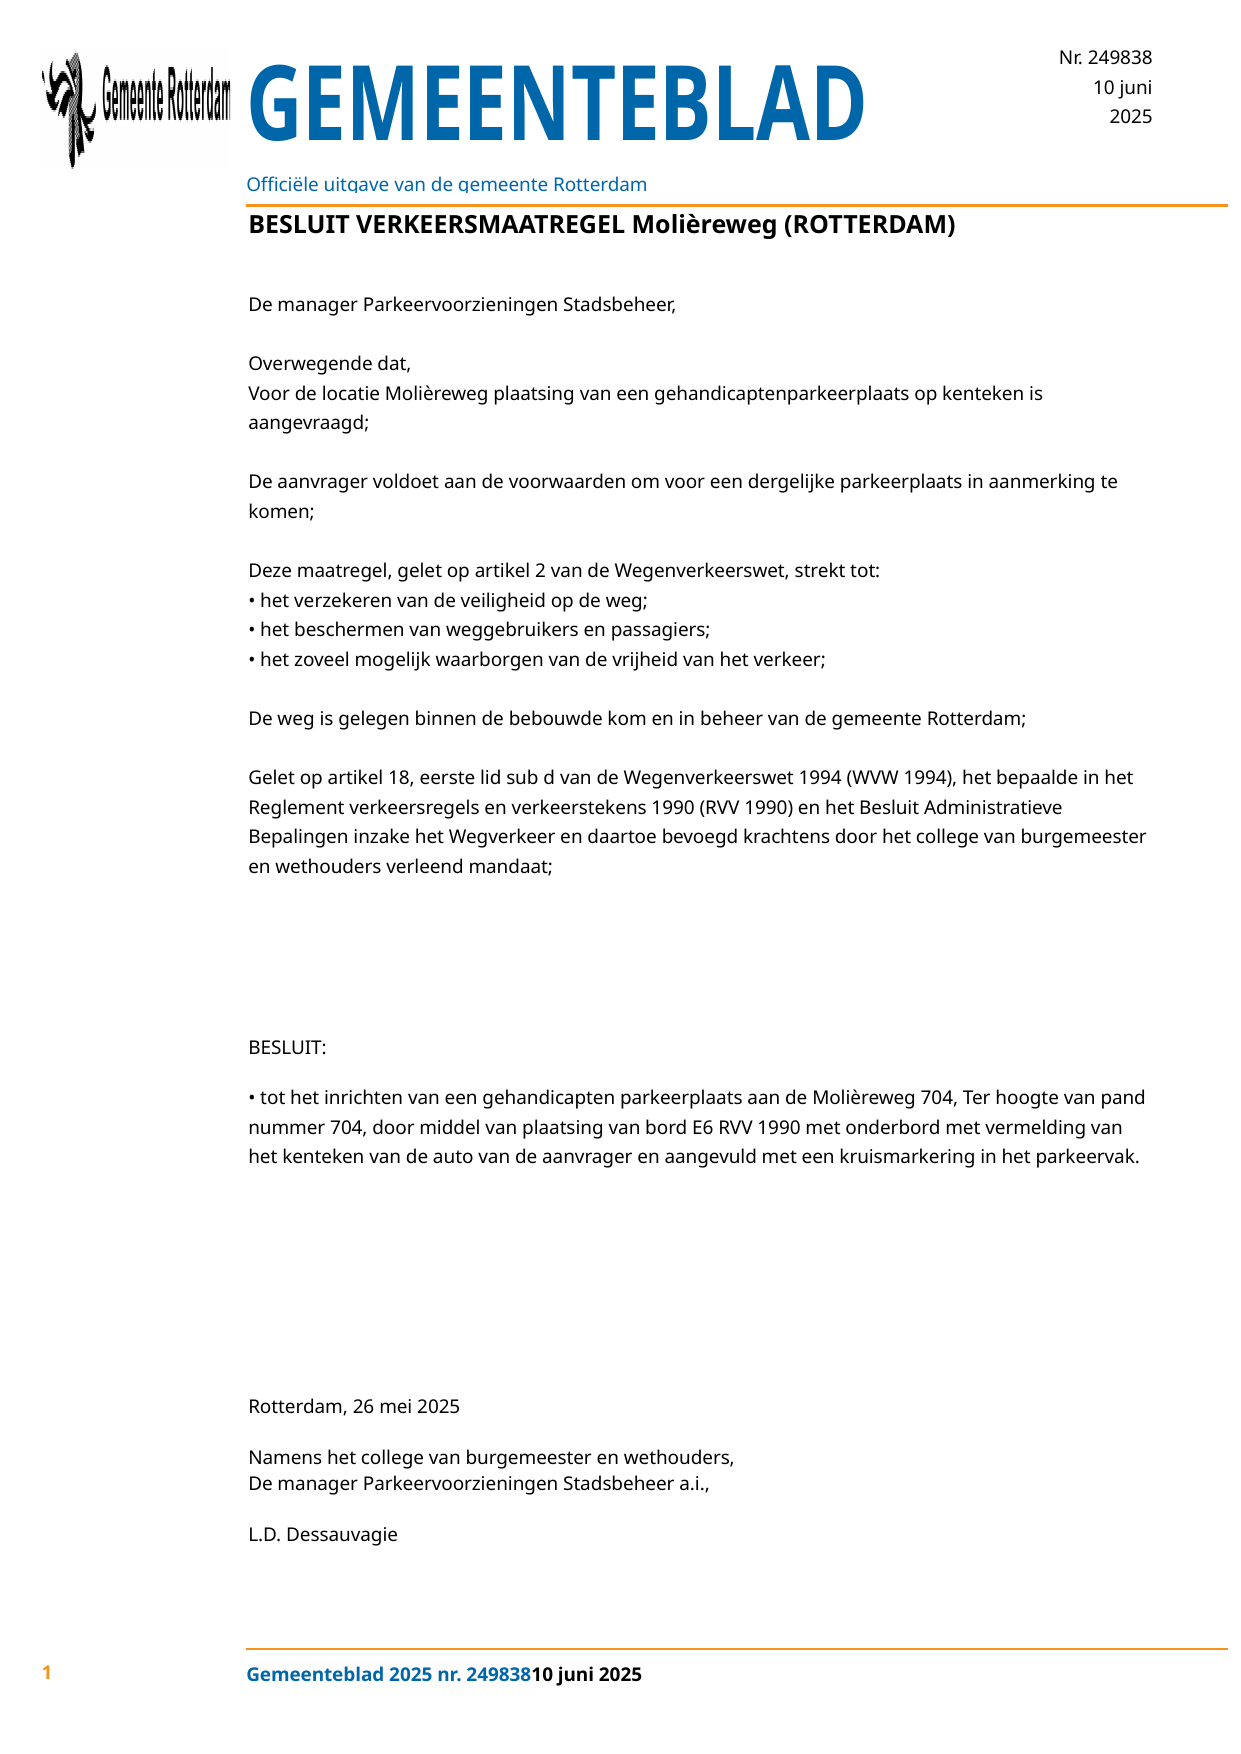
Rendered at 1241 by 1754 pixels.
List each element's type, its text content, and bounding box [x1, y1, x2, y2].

text BESLUIT VERKEERSMAATREGEL Molièreweg (ROTTERDAM) [248, 207, 1152, 241]
text De aanvrager voldoet aan de voorwaarden om voor een dergelijke parkeerplaats in aanmerking te komen; [248, 468, 1152, 524]
text • het beschermen van weggebruikers en passagiers; [248, 616, 1152, 642]
text Voor de locatie Molièreweg plaatsing van een gehandicaptenparkeerplaats op kenteken is aangevraagd; [248, 380, 1152, 435]
text • het zoveel mogelijk waarborgen van de vrijheid van het verkeer; [248, 646, 1152, 672]
text De weg is gelegen binnen de bebouwde kom en in beheer van de gemeente Rotterdam; [248, 705, 1152, 731]
text Gelet op artikel 18, eerste lid sub d van de Wegenverkeerswet 1994 (WVW 1994), het bepaalde in het Reglement verkeersregels en verkeerstekens 1990 (RVV 1990) en het Besluit Administratieve Bepalingen inzake het Wegverkeer en daartoe bevoegd krachtens door het college van burgemeester en wethouders verleend mandaat; [248, 764, 1152, 879]
text • tot het inrichten van een gehandicapten parkeerplaats aan de Molièreweg 704, Ter hoogte van pand nummer 704, door middel van plaatsing van bord E6 RVV 1990 met onderbord met vermelding van het kenteken van de auto van de aanvrager en aangevuld met een kruismarkering in het parkeervak. [248, 1084, 1152, 1169]
text De manager Parkeervoorzieningen Stadsbeheer, [248, 291, 1152, 317]
picture [41, 47, 231, 172]
text BESLUIT: [248, 1034, 1152, 1060]
text • het verzekeren van de veiligheid op de weg; [248, 587, 1152, 613]
text Namens het college van burgemeester en wethouders, [248, 1444, 1152, 1470]
text De manager Parkeervoorzieningen Stadsbeheer a.i., [248, 1470, 1152, 1496]
text Deze maatregel, gelet op artikel 2 van de Wegenverkeerswet, strekt tot: [248, 557, 1152, 583]
text Rotterdam, 26 mei 2025 [248, 1393, 1152, 1419]
text L.D. Dessauvagie [248, 1522, 1152, 1547]
text Overwegende dat, [248, 350, 1152, 376]
